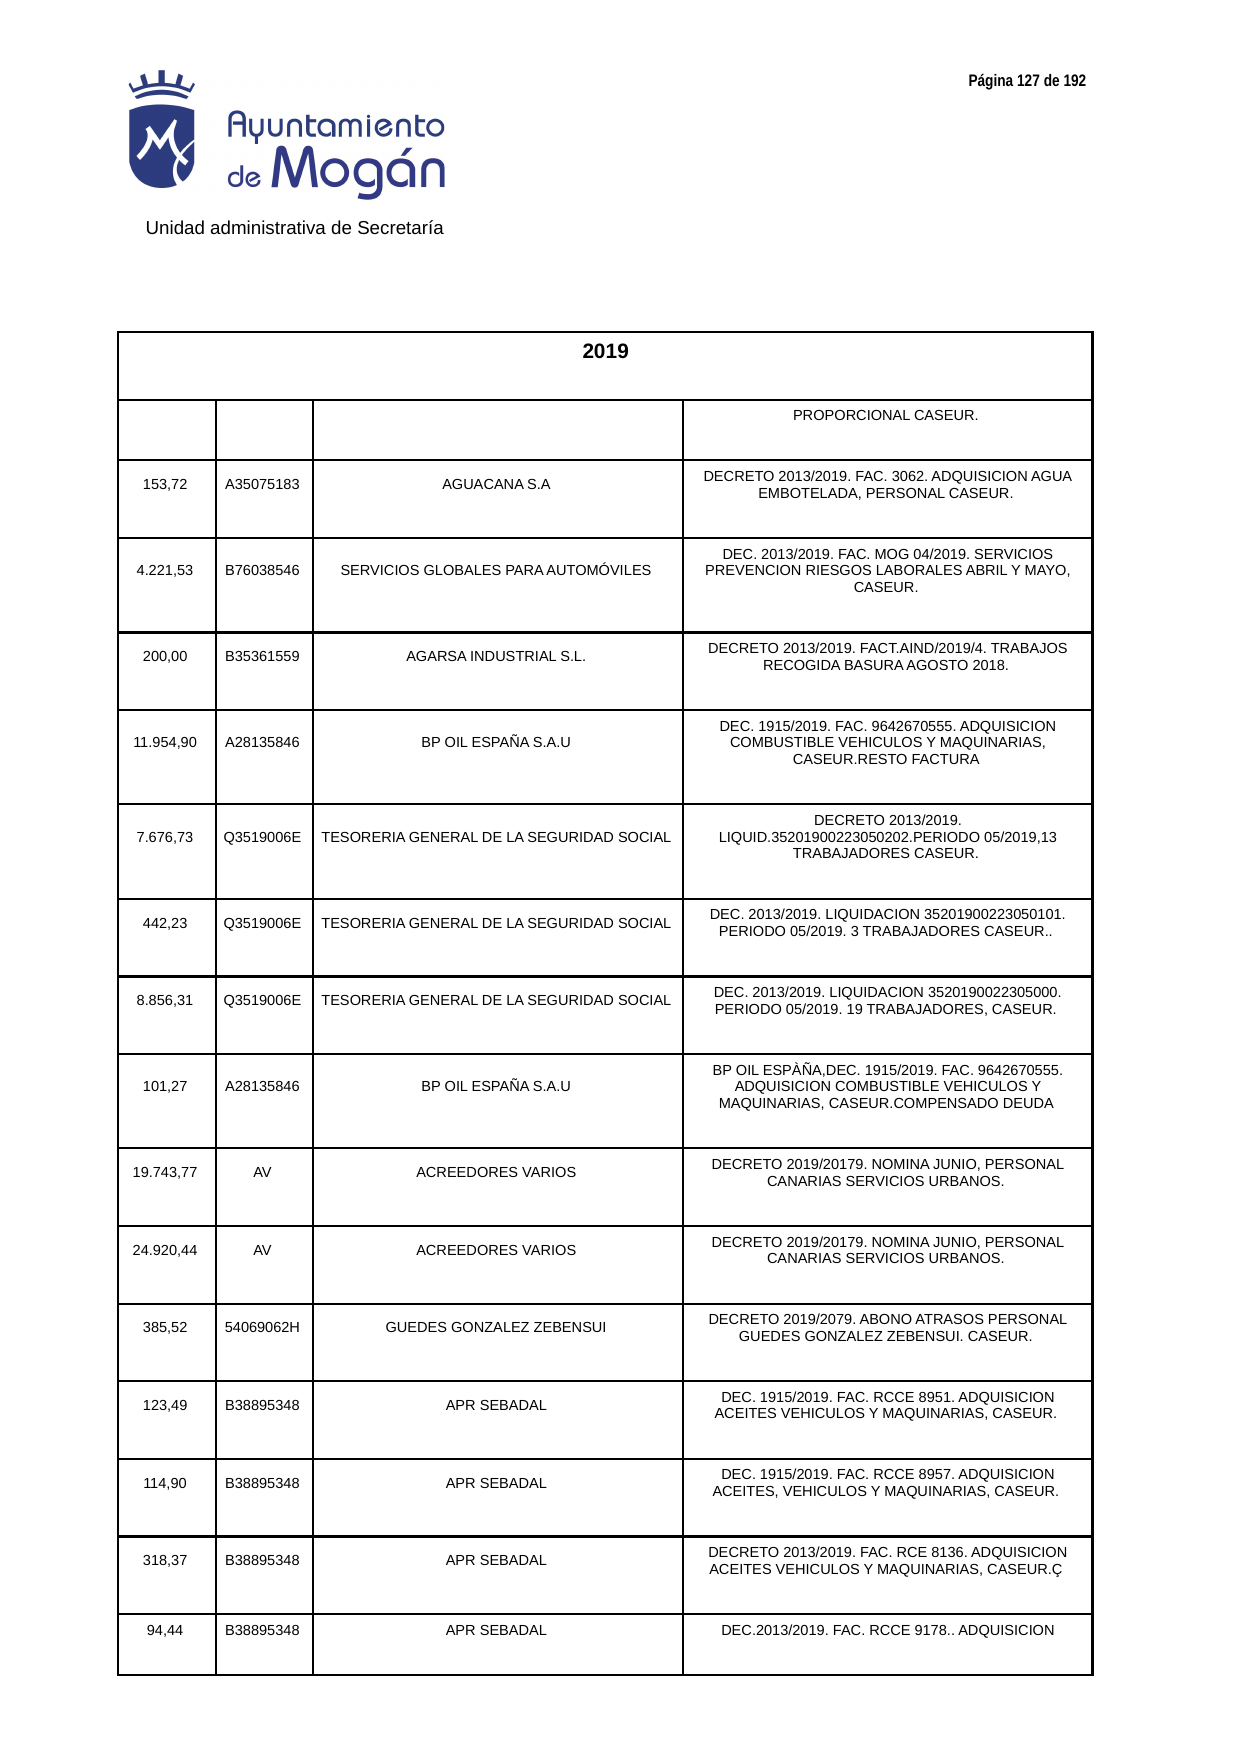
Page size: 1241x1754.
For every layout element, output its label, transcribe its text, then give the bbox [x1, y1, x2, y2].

table_cell [119, 401, 215, 459]
table_cell [314, 401, 682, 459]
table_cell Q3519006E [217, 900, 312, 975]
table_cell B38895348 [217, 1460, 312, 1535]
table_cell 153,72 [119, 461, 215, 537]
table_cell 101,27 [119, 1055, 215, 1147]
table_cell B38895348 [217, 1615, 312, 1674]
table_cell B76038546 [217, 539, 312, 631]
table_cell SERVICIOS GLOBALES PARA AUTOMÓVILES [314, 539, 682, 631]
table_cell TESORERIA GENERAL DE LA SEGURIDAD SOCIAL [314, 978, 682, 1053]
table_cell 385,52 [119, 1305, 215, 1380]
table_cell AV [217, 1149, 312, 1225]
table_cell BP OIL ESPAÑA S.A.U [314, 711, 682, 803]
table_cell 11.954,90 [119, 711, 215, 803]
table_cell B38895348 [217, 1382, 312, 1458]
table_cell DECRETO 2013/2019. LIQUID.35201900223050202.PERIODO 05/2019,13 TRABAJADORES CASEUR. [684, 805, 1091, 898]
table_cell 123,49 [119, 1382, 215, 1458]
table_cell A35075183 [217, 461, 312, 537]
table_cell DEC. 2013/2019. LIQUIDACION 35201900223050101. PERIODO 05/2019. 3 TRABAJADORES CASEUR.. [684, 900, 1091, 975]
table_cell DECRETO 2019/2079. ABONO ATRASOS PERSONAL GUEDES GONZALEZ ZEBENSUI. CASEUR. [684, 1305, 1091, 1380]
table_cell 19.743,77 [119, 1149, 215, 1225]
table_cell A28135846 [217, 711, 312, 803]
table_cell 4.221,53 [119, 539, 215, 631]
table_cell 7.676,73 [119, 805, 215, 898]
table_cell DEC. 2013/2019. LIQUIDACION 3520190022305000. PERIODO 05/2019. 19 TRABAJADORES, CASEUR. [684, 978, 1091, 1053]
table_cell GUEDES GONZALEZ ZEBENSUI [314, 1305, 682, 1380]
table_cell 8.856,31 [119, 978, 215, 1053]
table_cell DECRETO 2019/20179. NOMINA JUNIO, PERSONAL CANARIAS SERVICIOS URBANOS. [684, 1227, 1091, 1302]
table_cell APR SEBADAL [314, 1382, 682, 1458]
table_cell 54069062H [217, 1305, 312, 1380]
table_cell DEC. 1915/2019. FAC. 9642670555. ADQUISICION COMBUSTIBLE VEHICULOS Y MAQUINARIAS, CASEUR.RESTO FACTURA [684, 711, 1091, 803]
table_cell DEC. 1915/2019. FAC. RCCE 8951. ADQUISICION ACEITES VEHICULOS Y MAQUINARIAS, CASEUR. [684, 1382, 1091, 1458]
table_cell AV [217, 1227, 312, 1302]
table_cell 200,00 [119, 634, 215, 709]
table_cell B38895348 [217, 1538, 312, 1613]
table_cell DEC. 1915/2019. FAC. RCCE 8957. ADQUISICION ACEITES, VEHICULOS Y MAQUINARIAS, CASEUR. [684, 1460, 1091, 1535]
table_cell DEC. 2013/2019. FAC. MOG 04/2019. SERVICIOS PREVENCION RIESGOS LABORALES ABRIL Y MAYO, CASEUR. [684, 539, 1091, 631]
table_cell A28135846 [217, 1055, 312, 1147]
table_cell B35361559 [217, 634, 312, 709]
table_cell DEC.2013/2019. FAC. RCCE 9178.. ADQUISICION [684, 1615, 1091, 1674]
table_cell 442,23 [119, 900, 215, 975]
table_cell BP OIL ESPÀÑA,DEC. 1915/2019. FAC. 9642670555. ADQUISICION COMBUSTIBLE VEHICULOS Y MAQUINARIAS, CASEUR.COMPENSADO DEUDA [684, 1055, 1091, 1147]
table_cell 114,90 [119, 1460, 215, 1535]
table_header 2019 [119, 333, 1091, 398]
table_cell DECRETO 2013/2019. FACT.AIND/2019/4. TRABAJOS RECOGIDA BASURA AGOSTO 2018. [684, 634, 1091, 709]
table_cell Q3519006E [217, 805, 312, 898]
table_cell APR SEBADAL [314, 1615, 682, 1674]
table_cell DECRETO 2013/2019. FAC. 3062. ADQUISICION AGUA EMBOTELADA, PERSONAL CASEUR. [684, 461, 1091, 537]
table_cell TESORERIA GENERAL DE LA SEGURIDAD SOCIAL [314, 805, 682, 898]
table_cell Q3519006E [217, 978, 312, 1053]
table_cell BP OIL ESPAÑA S.A.U [314, 1055, 682, 1147]
table_cell PROPORCIONAL CASEUR. [684, 401, 1091, 459]
table_cell ACREEDORES VARIOS [314, 1227, 682, 1302]
table_cell AGUACANA S.A [314, 461, 682, 537]
table_cell APR SEBADAL [314, 1460, 682, 1535]
table_cell TESORERIA GENERAL DE LA SEGURIDAD SOCIAL [314, 900, 682, 975]
table_cell [217, 401, 312, 459]
table_cell ACREEDORES VARIOS [314, 1149, 682, 1225]
picture [128, 70, 445, 206]
table_cell AGARSA INDUSTRIAL S.L. [314, 634, 682, 709]
table_cell DECRETO 2013/2019. FAC. RCE 8136. ADQUISICION ACEITES VEHICULOS Y MAQUINARIAS, CASEUR.Ç [684, 1538, 1091, 1613]
table_cell 318,37 [119, 1538, 215, 1613]
table_cell 94,44 [119, 1615, 215, 1674]
table_cell DECRETO 2019/20179. NOMINA JUNIO, PERSONAL CANARIAS SERVICIOS URBANOS. [684, 1149, 1091, 1225]
table_cell 24.920,44 [119, 1227, 215, 1302]
table_cell APR SEBADAL [314, 1538, 682, 1613]
